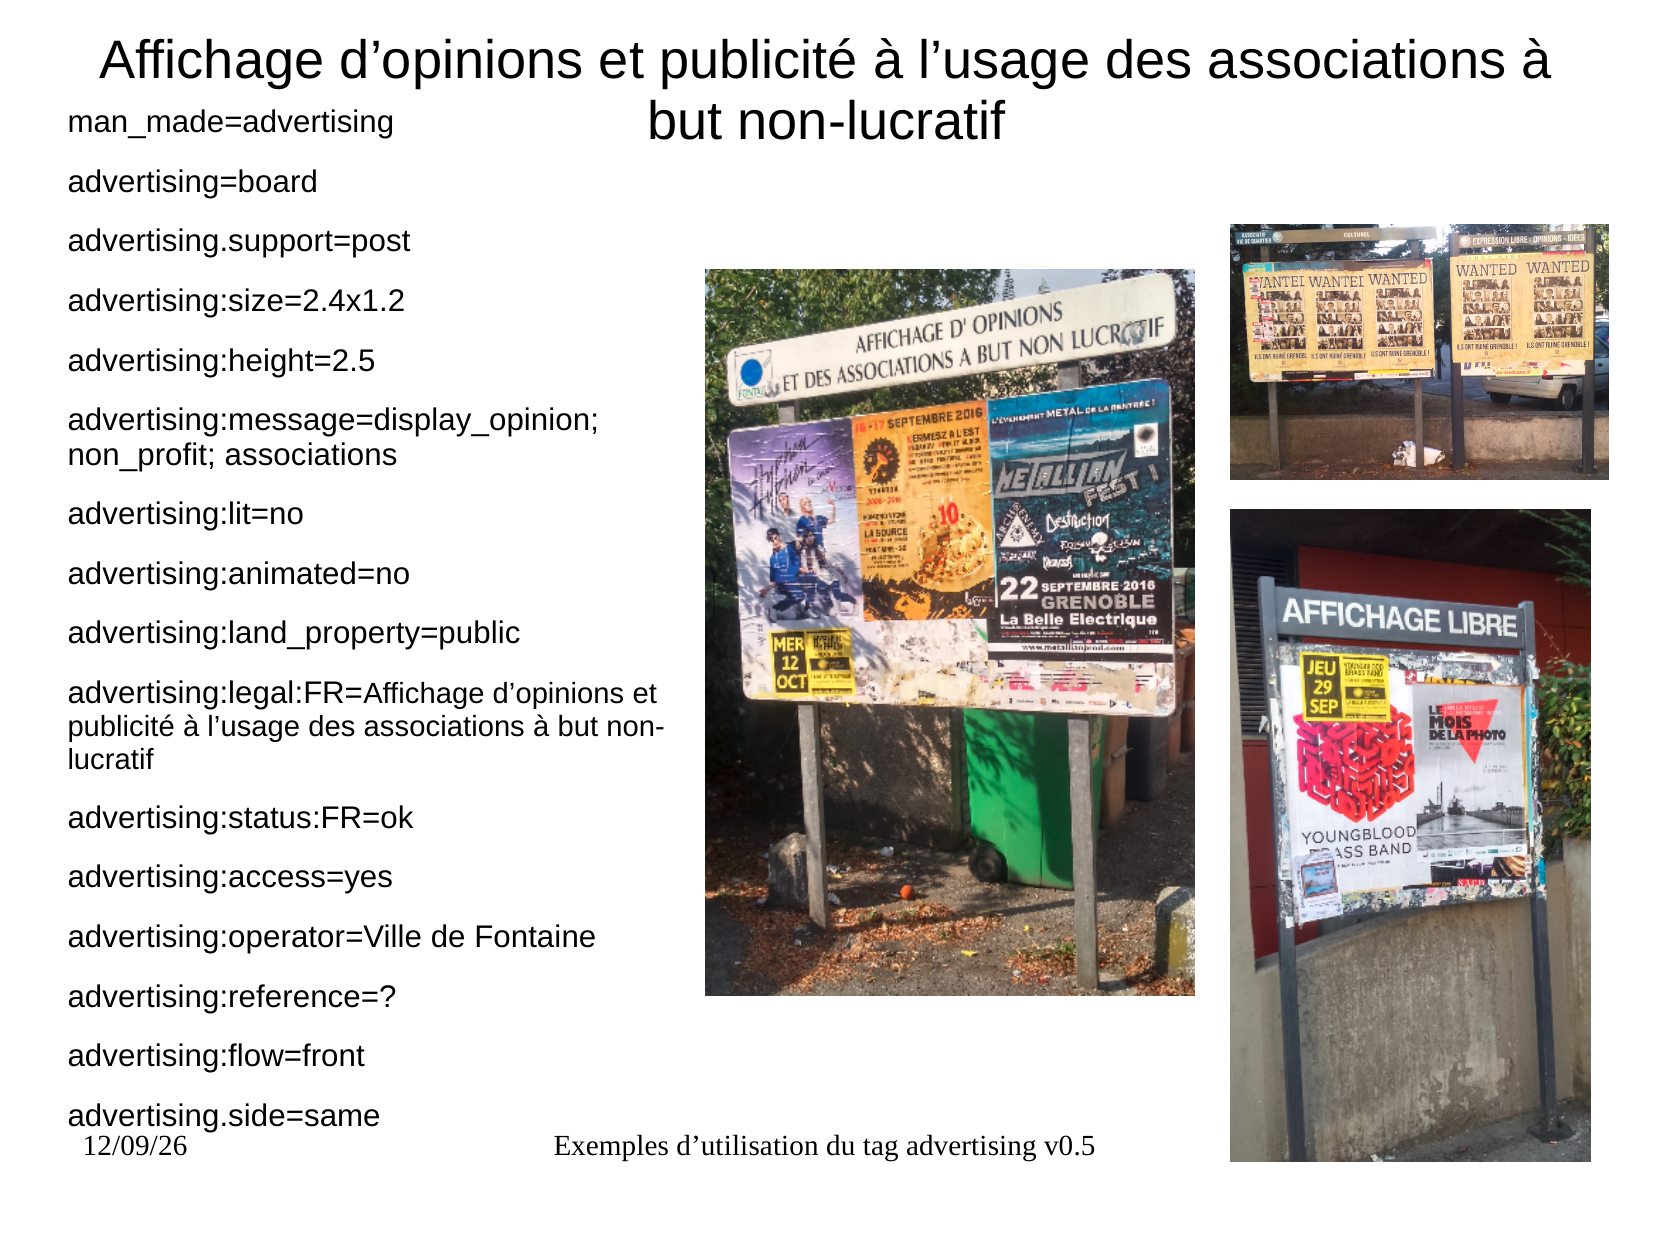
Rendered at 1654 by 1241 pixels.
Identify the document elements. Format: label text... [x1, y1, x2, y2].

text_box man_made=advertising advertising=board advertising.support=post advertising:size=2.4x1.2 advertising:height=2.5 advertising:message=display_opinion; non_profit; associations advertising:lit=no advertising:animated=no advertising:land_property=public advertising:legal:FR=Affichage d’opinions et publicité à l’usage des associations à but non-lucratif advertising:status:FR=ok advertising:access=yes advertising:operator=Ville de Fontaine advertising:reference=? advertising:flow=front advertising.side=same [52, 97, 751, 1141]
picture [1230, 509, 1591, 1162]
picture [705, 269, 1195, 996]
picture [1230, 224, 1609, 481]
title Affichage d’opinions et publicité à l’usage des associations à but non-lucratif [82, 29, 1571, 152]
